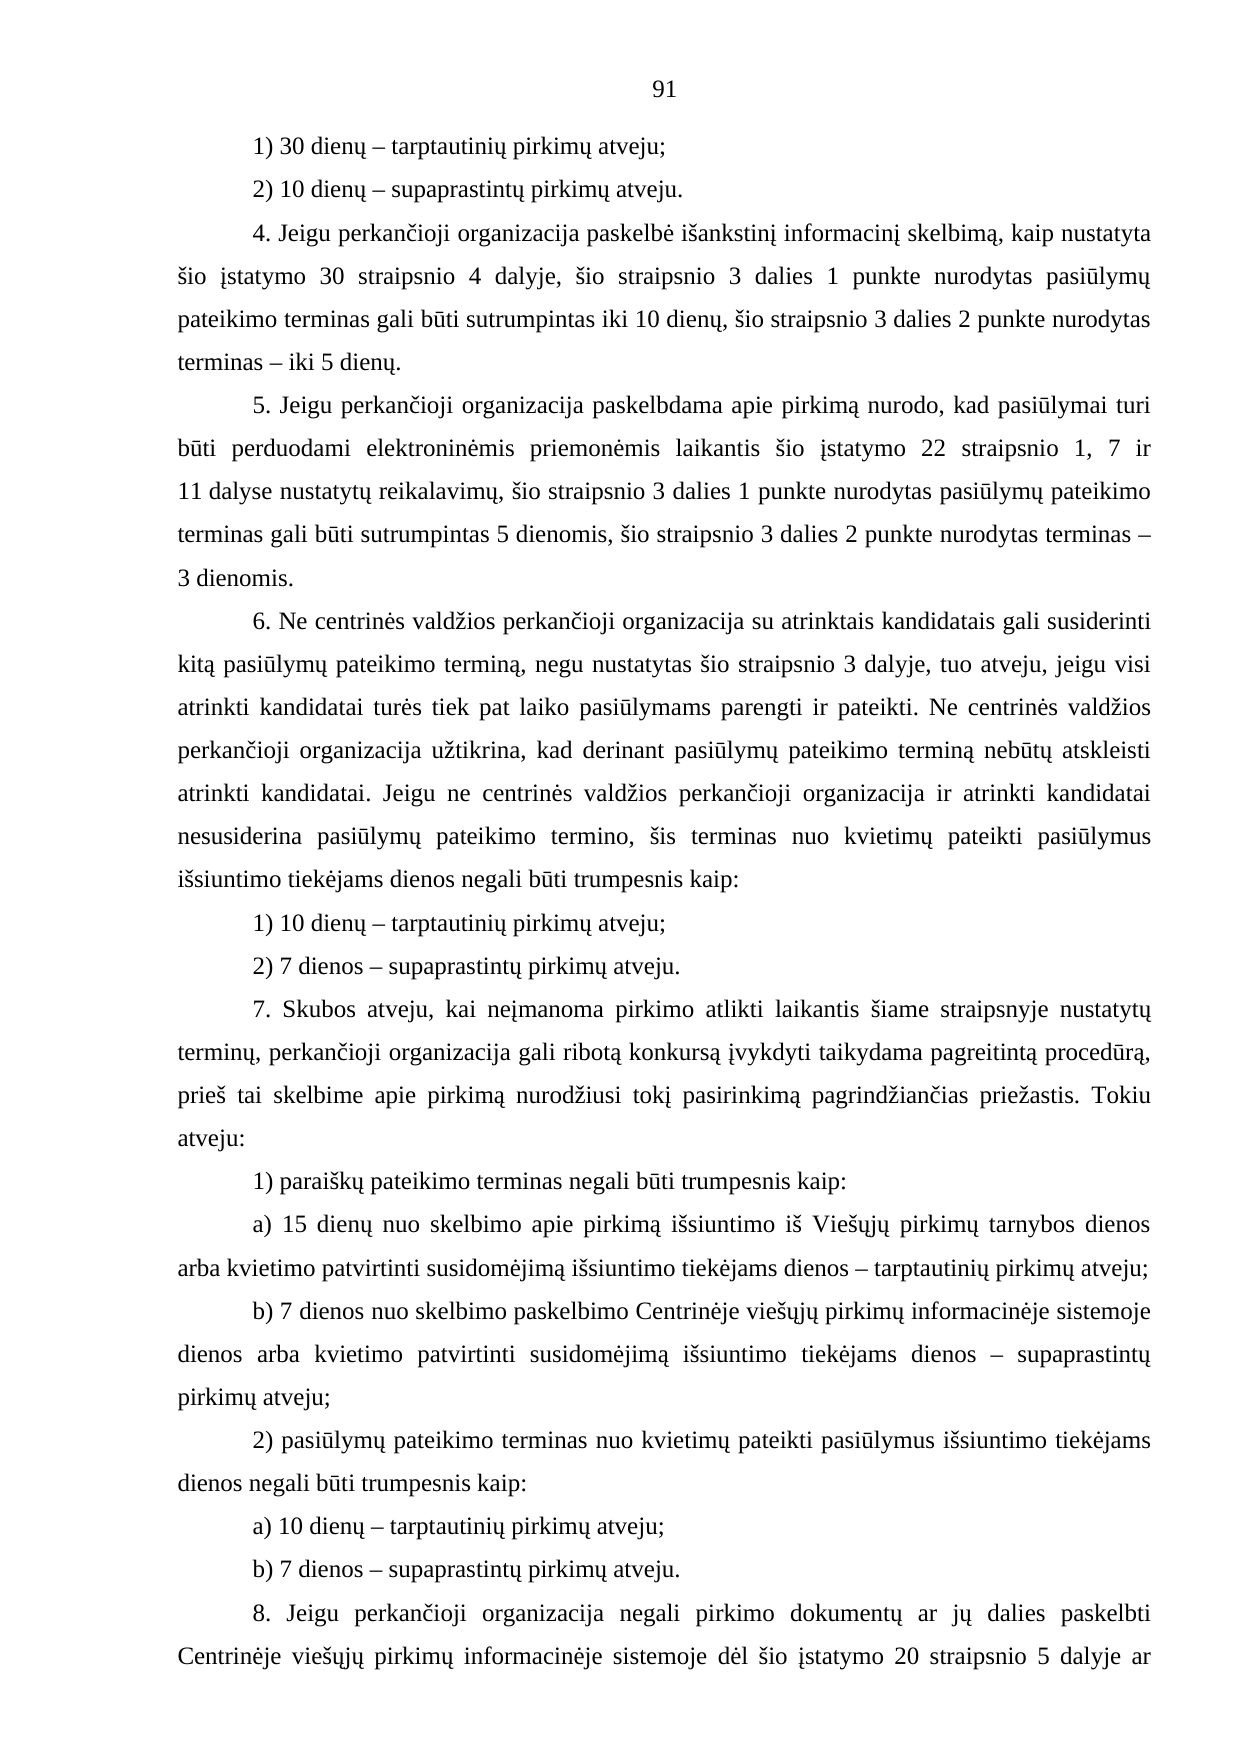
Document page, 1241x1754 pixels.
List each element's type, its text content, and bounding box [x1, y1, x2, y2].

text 5. Jeigu perkančioji organizacija paskelbdama apie pirkimą nurodo, kad pasiūlymai turi būti perduodami elektroninėmis priemonėmis laikantis šio įstatymo 22 straipsnio 1, 7 ir 11 dalyse nustatytų reikalavimų, šio straipsnio 3 dalies 1 punkte nurodytas pasiūlymų pateikimo terminas gali būti sutrumpintas 5 dienomis, šio straipsnio 3 dalies 2 punkte nurodytas terminas – 3 dienomis. [177, 390, 1152, 591]
text a) 10 dienų – tarptautinių pirkimų atveju; [177, 1511, 1152, 1540]
text b) 7 dienos – supaprastintų pirkimų atveju. [177, 1554, 1152, 1583]
text a) 15 dienų nuo skelbimo apie pirkimą išsiuntimo iš Viešųjų pirkimų tarnybos dienos arba kvietimo patvirtinti susidomėjimą išsiuntimo tiekėjams dienos – tarptautinių pirkimų atveju; [177, 1209, 1152, 1281]
text 1) 30 dienų – tarptautinių pirkimų atveju; [177, 131, 1152, 160]
text 6. Ne centrinės valdžios perkančioji organizacija su atrinktais kandidatais gali susiderinti kitą pasiūlymų pateikimo terminą, negu nustatytas šio straipsnio 3 dalyje, tuo atveju, jeigu visi atrinkti kandidatai turės tiek pat laiko pasiūlymams parengti ir pateikti. Ne centrinės valdžios perkančioji organizacija užtikrina, kad derinant pasiūlymų pateikimo terminą nebūtų atskleisti atrinkti kandidatai. Jeigu ne centrinės valdžios perkančioji organizacija ir atrinkti kandidatai nesusiderina pasiūlymų pateikimo termino, šis terminas nuo kvietimų pateikti pasiūlymus išsiuntimo tiekėjams dienos negali būti trumpesnis kaip: [177, 606, 1152, 893]
text 4. Jeigu perkančioji organizacija paskelbė išankstinį informacinį skelbimą, kaip nustatyta šio įstatymo 30 straipsnio 4 dalyje, šio straipsnio 3 dalies 1 punkte nurodytas pasiūlymų pateikimo terminas gali būti sutrumpintas iki 10 dienų, šio straipsnio 3 dalies 2 punkte nurodytas terminas – iki 5 dienų. [177, 218, 1152, 376]
text 1) paraiškų pateikimo terminas negali būti trumpesnis kaip: [177, 1166, 1152, 1195]
text 8. Jeigu perkančioji organizacija negali pirkimo dokumentų ar jų dalies paskelbti Centrinėje viešųjų pirkimų informacinėje sistemoje dėl šio įstatymo 20 straipsnio 5 dalyje ar [177, 1598, 1152, 1669]
text 1) 10 dienų – tarptautinių pirkimų atveju; [177, 908, 1152, 936]
text b) 7 dienos nuo skelbimo paskelbimo Centrinėje viešųjų pirkimų informacinėje sistemoje dienos arba kvietimo patvirtinti susidomėjimą išsiuntimo tiekėjams dienos – supaprastintų pirkimų atveju; [177, 1296, 1152, 1411]
text 2) 7 dienos – supaprastintų pirkimų atveju. [177, 951, 1152, 979]
text 2) pasiūlymų pateikimo terminas nuo kvietimų pateikti pasiūlymus išsiuntimo tiekėjams dienos negali būti trumpesnis kaip: [177, 1425, 1152, 1497]
text 7. Skubos atveju, kai neįmanoma pirkimo atlikti laikantis šiame straipsnyje nustatytų terminų, perkančioji organizacija gali ribotą konkursą įvykdyti taikydama pagreitintą procedūrą, prieš tai skelbime apie pirkimą nurodžiusi tokį pasirinkimą pagrindžiančias priežastis. Tokiu atveju: [177, 994, 1152, 1152]
text 2) 10 dienų – supaprastintų pirkimų atveju. [177, 174, 1152, 203]
